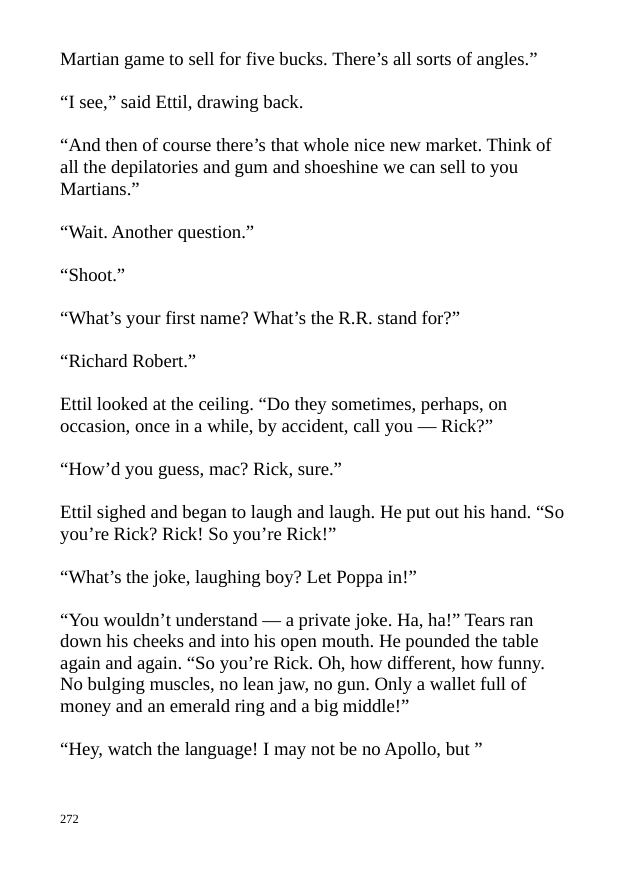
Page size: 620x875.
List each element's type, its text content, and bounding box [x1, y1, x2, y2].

text Martian game to sell for five bucks. There’s all sorts of angles.” “I see,” said Ettil, drawing back. “And then of course there’s that whole nice new market. Think of all the depilatories and gum and shoeshine we can sell to you Martians.” “Wait. Another question.” “Shoot.” “What’s your first name? What’s the R.R. stand for?” “Richard Robert.” Ettil looked at the ceiling. “Do they sometimes, perhaps, on occasion, once in a while, by accident, call you — Rick?” “How’d you guess, mac? Rick, sure.” Ettil sighed and began to laugh and laugh. He put out his hand. “So you’re Rick? Rick! So you’re Rick!” “What’s the joke, laughing boy? Let Poppa in!” “You wouldn’t understand — a private joke. Ha, ha!” Tears ran down his cheeks and into his open mouth. He pounded the table again and again. “So you’re Rick. Oh, how different, how funny. No bulging muscles, no lean jaw, no gun. Only a wallet full of money and an emerald ring and a big middle!” “Hey, watch the language! I may not be no Apollo, but ” [60, 48, 571, 781]
